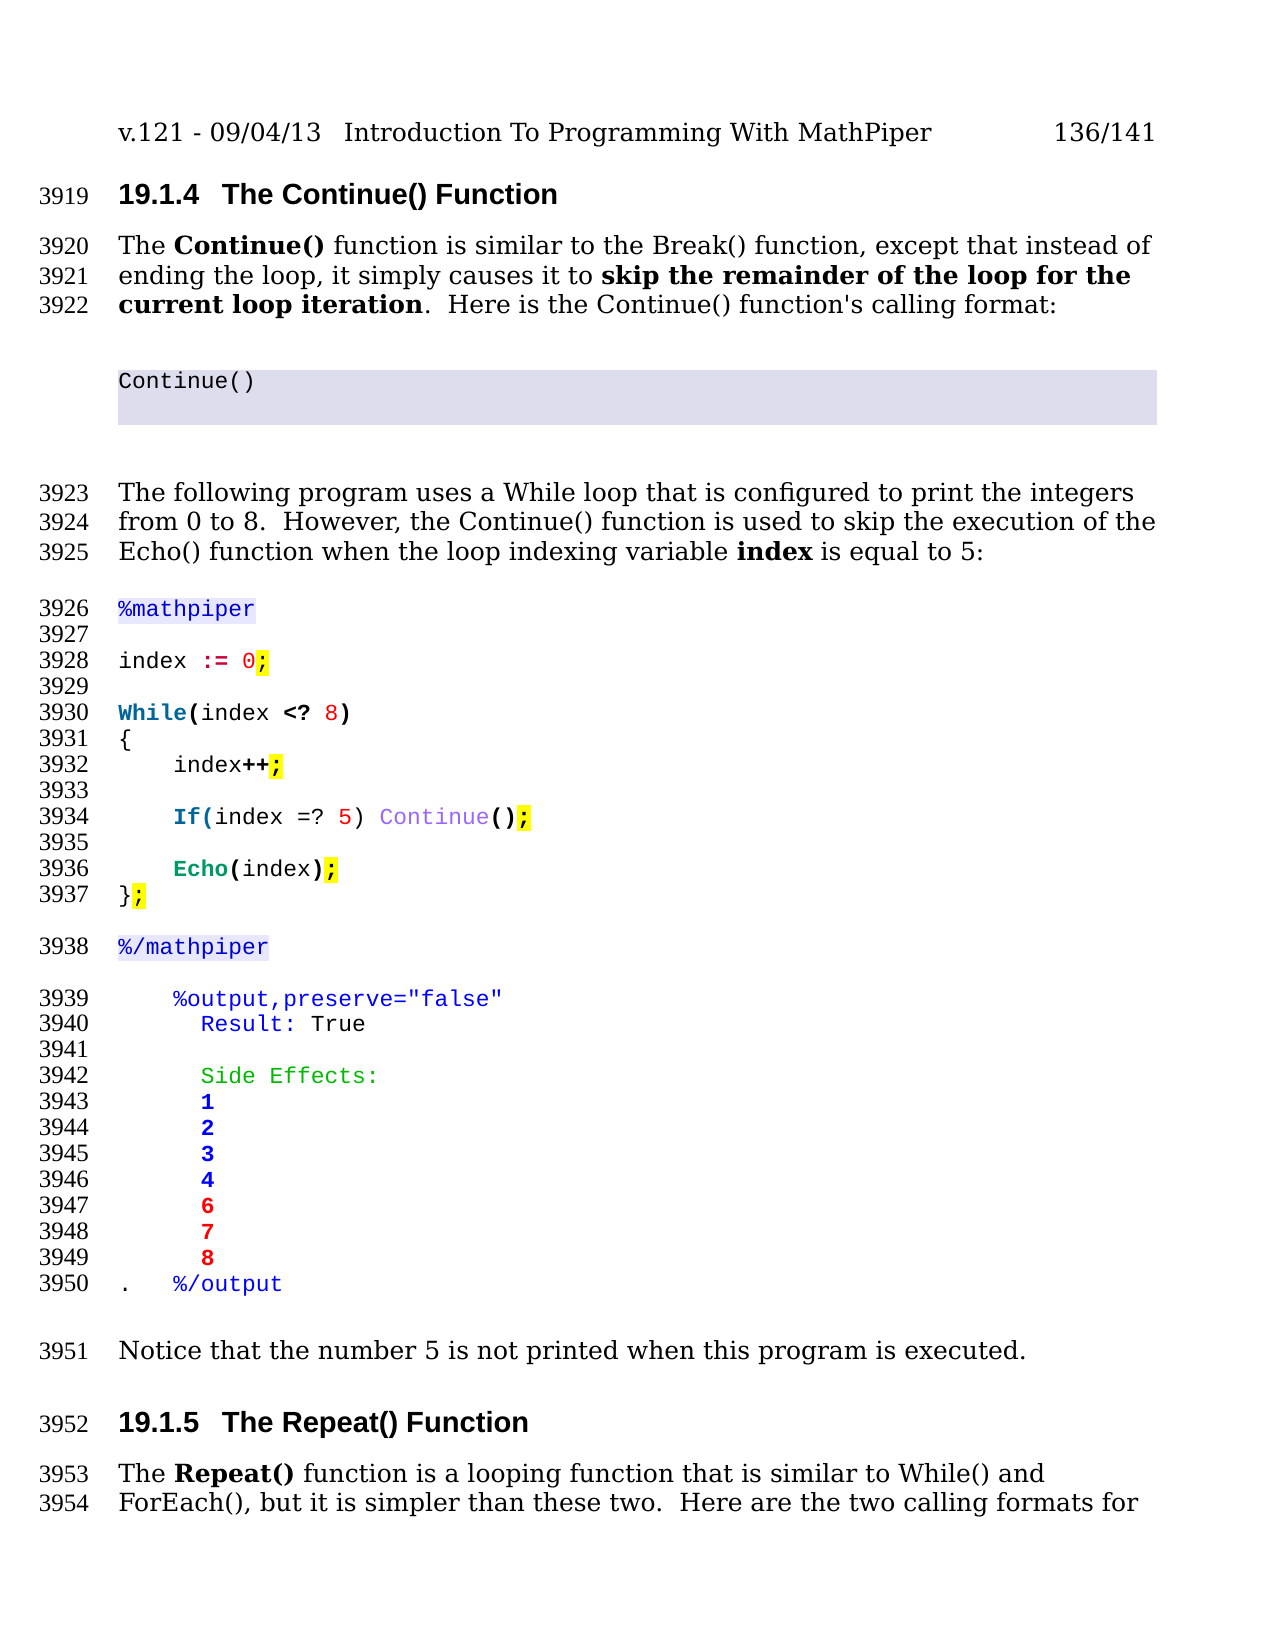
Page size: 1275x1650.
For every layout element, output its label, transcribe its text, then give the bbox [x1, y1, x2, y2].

text . %/output [118, 1272, 1157, 1298]
text %mathpiper [118, 598, 1157, 624]
text Side Effects: [118, 1065, 1157, 1091]
table_header Continue() [118, 370, 1157, 425]
text If(index =? 5) Continue(); [118, 805, 1157, 831]
text Result: True [118, 1013, 1157, 1039]
text 1 [118, 1091, 1157, 1117]
text Echo(index); [118, 857, 1157, 883]
text The Repeat() function is a looping function that is similar to While() and ForEach(), but it is simpler than these two. Here are the two calling formats for [118, 1459, 1157, 1518]
text While(index <? 8) [118, 702, 1157, 727]
subtitle The Continue() Function [118, 177, 1157, 210]
text 4 [118, 1168, 1157, 1194]
text 6 [118, 1194, 1157, 1220]
text The Continue() function is similar to the Break() function, except that instead of ending the loop, it simply causes it to skip the remainder of the loop for the current loop iteration. Here is the Continue() function's calling format: [118, 231, 1157, 319]
text %output,preserve="false" [118, 987, 1157, 1013]
text }; [118, 883, 1157, 909]
text 3 [118, 1142, 1157, 1168]
text index := 0; [118, 650, 1157, 676]
text 8 [118, 1246, 1157, 1272]
text Notice that the number 5 is not printed when this program is executed. [118, 1337, 1157, 1366]
text 7 [118, 1220, 1157, 1246]
subtitle The Repeat() Function [118, 1405, 1157, 1438]
text { [118, 727, 1157, 753]
text 2 [118, 1117, 1157, 1142]
text %/mathpiper [118, 935, 1157, 961]
text index++; [118, 753, 1157, 779]
text The following program uses a While loop that is configured to print the integers from 0 to 8. However, the Continue() function is used to skip the execution of the Echo() function when the loop indexing variable index is equal to 5: [118, 478, 1157, 566]
